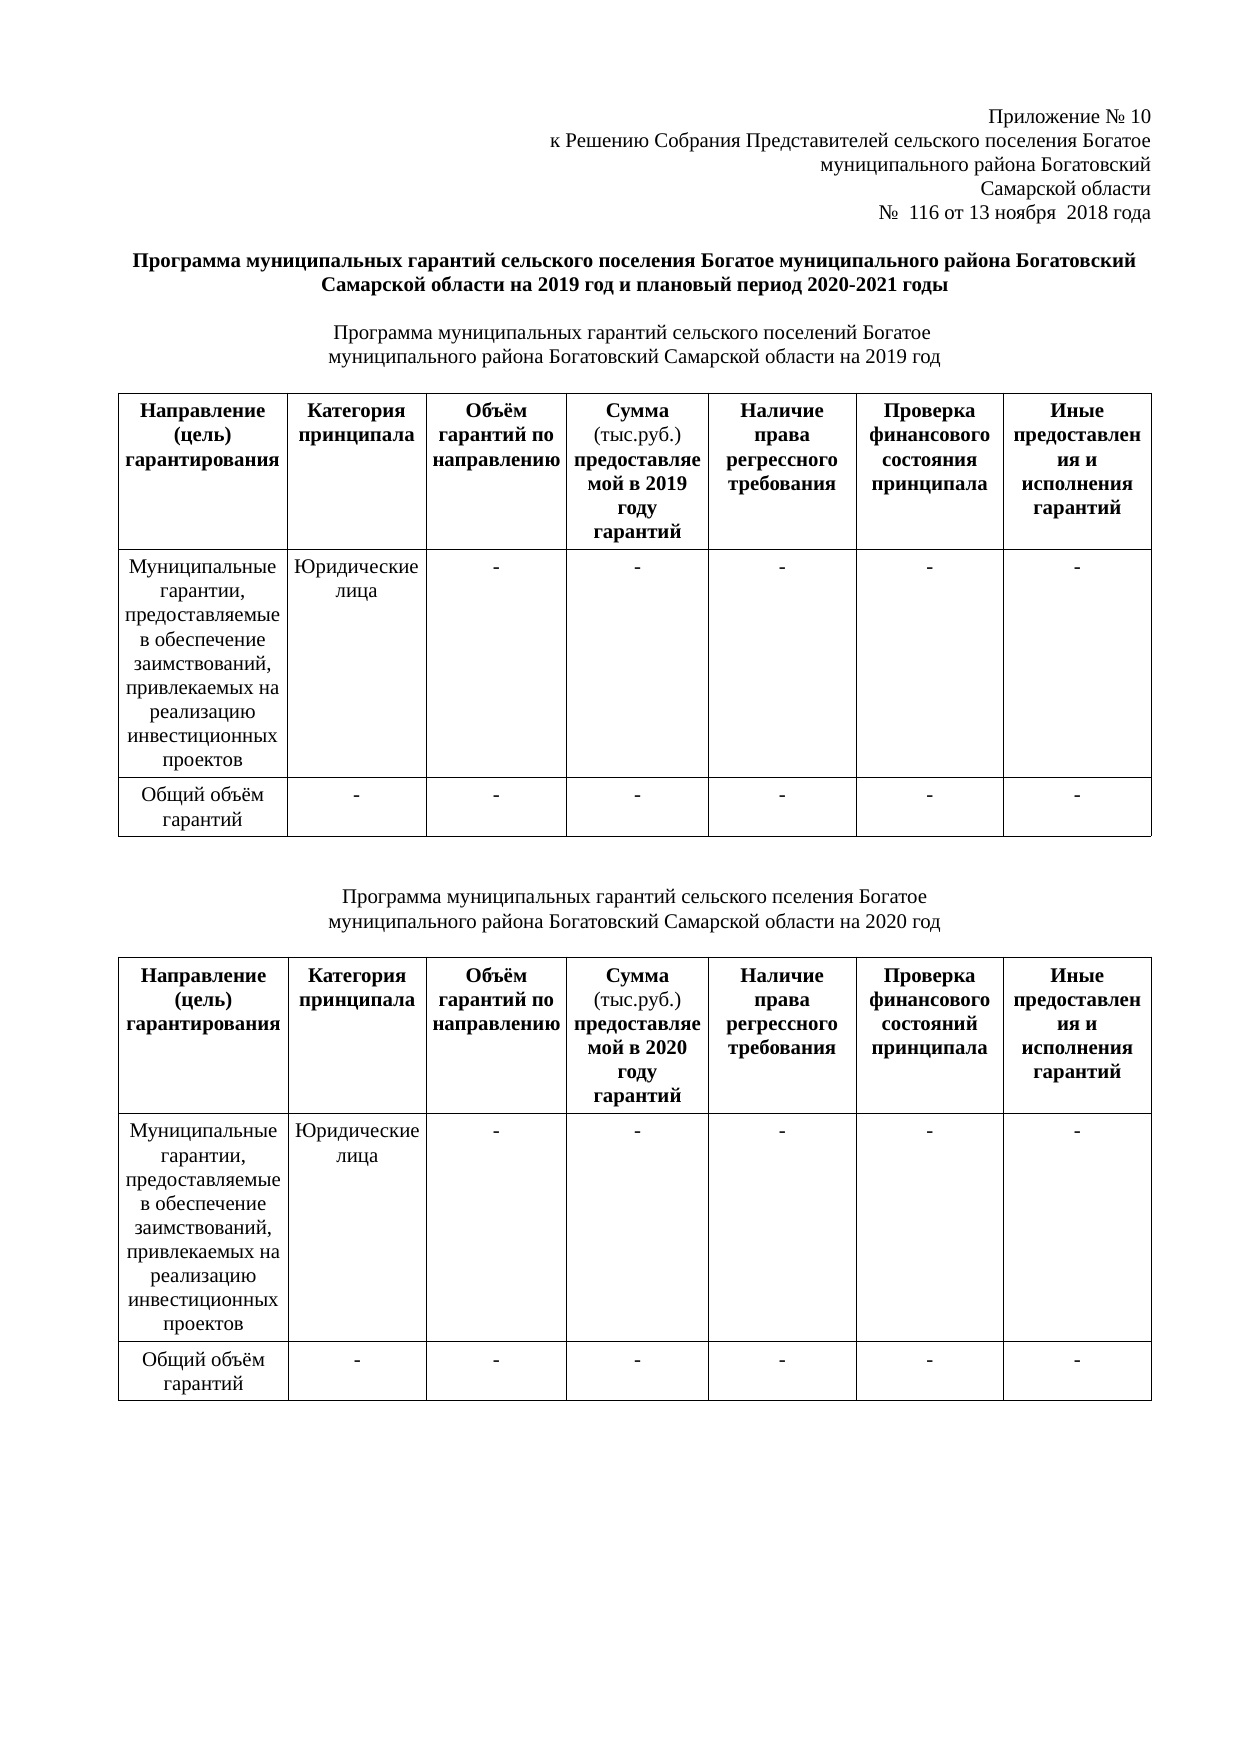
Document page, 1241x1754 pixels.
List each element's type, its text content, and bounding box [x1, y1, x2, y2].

table_cell - [288, 778, 426, 836]
table_cell - [567, 1342, 708, 1400]
table_cell - [1004, 778, 1151, 836]
table_cell Общий объём гарантий [119, 778, 287, 836]
text Программа муниципальных гарантий сельского поселения Богатое муниципального района Богатовский Самарской области на 2019 год и плановый период 2020-2021 годы [118, 248, 1151, 296]
table_cell - [427, 550, 566, 777]
table_cell - [857, 1342, 1003, 1400]
table_cell Муниципальные гарантии, предоставляемые в обеспечение заимствований, привлекаемых на реализацию инвестиционных проектов [119, 1114, 288, 1341]
text Программа муниципальных гарантий сельского поселений Богатое [118, 320, 1151, 344]
table_header Наличие права регрессного требования [709, 394, 856, 548]
table_cell - [567, 1114, 708, 1341]
table_header Сумма (тыс.руб.) предоставляемой в 2019 году гарантий [567, 394, 708, 548]
table_cell - [567, 550, 708, 777]
table_cell - [709, 550, 856, 777]
table_header Проверка финансового состояний принципала [857, 958, 1003, 1113]
table_cell Общий объём гарантий [119, 1342, 288, 1400]
text муниципального района Богатовский Самарской области на 2019 год [118, 344, 1151, 368]
table_cell - [427, 1342, 566, 1400]
table_header Объём гарантий по направлению [427, 394, 566, 548]
table_cell - [857, 1114, 1003, 1341]
table_cell Муниципальные гарантии, предоставляемые в обеспечение заимствований, привлекаемых на реализацию инвестиционных проектов [119, 550, 287, 777]
text № 116 от 13 ноября 2018 года [118, 200, 1151, 224]
table_cell - [709, 1114, 856, 1341]
table_cell - [857, 778, 1003, 836]
table_cell - [427, 778, 566, 836]
text муниципального района Богатовский Самарской области на 2020 год [118, 908, 1151, 933]
text Самарской области [118, 176, 1151, 200]
text Приложение № 10 [118, 104, 1151, 128]
text муниципального района Богатовский [118, 152, 1151, 176]
table_cell - [1004, 550, 1151, 777]
table_cell Юридические лица [289, 1114, 426, 1341]
table_header Иные предоставления и исполнения гарантий [1004, 958, 1151, 1113]
table_header Категория принципала [289, 958, 426, 1113]
table_cell - [567, 778, 708, 836]
table_cell - [1004, 1342, 1151, 1400]
table_header Объём гарантий по направлению [427, 958, 566, 1113]
table_header Наличие права регрессного требования [709, 958, 856, 1113]
table_header Направление (цель) гарантирования [119, 958, 288, 1113]
table_cell - [289, 1342, 426, 1400]
table_header Сумма (тыс.руб.) предоставляемой в 2020 году гарантий [567, 958, 708, 1113]
table_cell - [709, 778, 856, 836]
table_cell Юридические лица [288, 550, 426, 777]
table_header Категория принципала [288, 394, 426, 548]
table_cell - [1004, 1114, 1151, 1341]
text Программа муниципальных гарантий сельского пселения Богатое [118, 884, 1151, 908]
table_header Проверка финансового состояния принципала [857, 394, 1003, 548]
table_header Направление (цель) гарантирования [119, 394, 287, 548]
table_cell - [857, 550, 1003, 777]
text к Решению Собрания Представителей сельского поселения Богатое [118, 128, 1151, 152]
table_cell - [427, 1114, 566, 1341]
table_header Иные предоставления и исполнения гарантий [1004, 394, 1151, 548]
table_cell - [709, 1342, 856, 1400]
